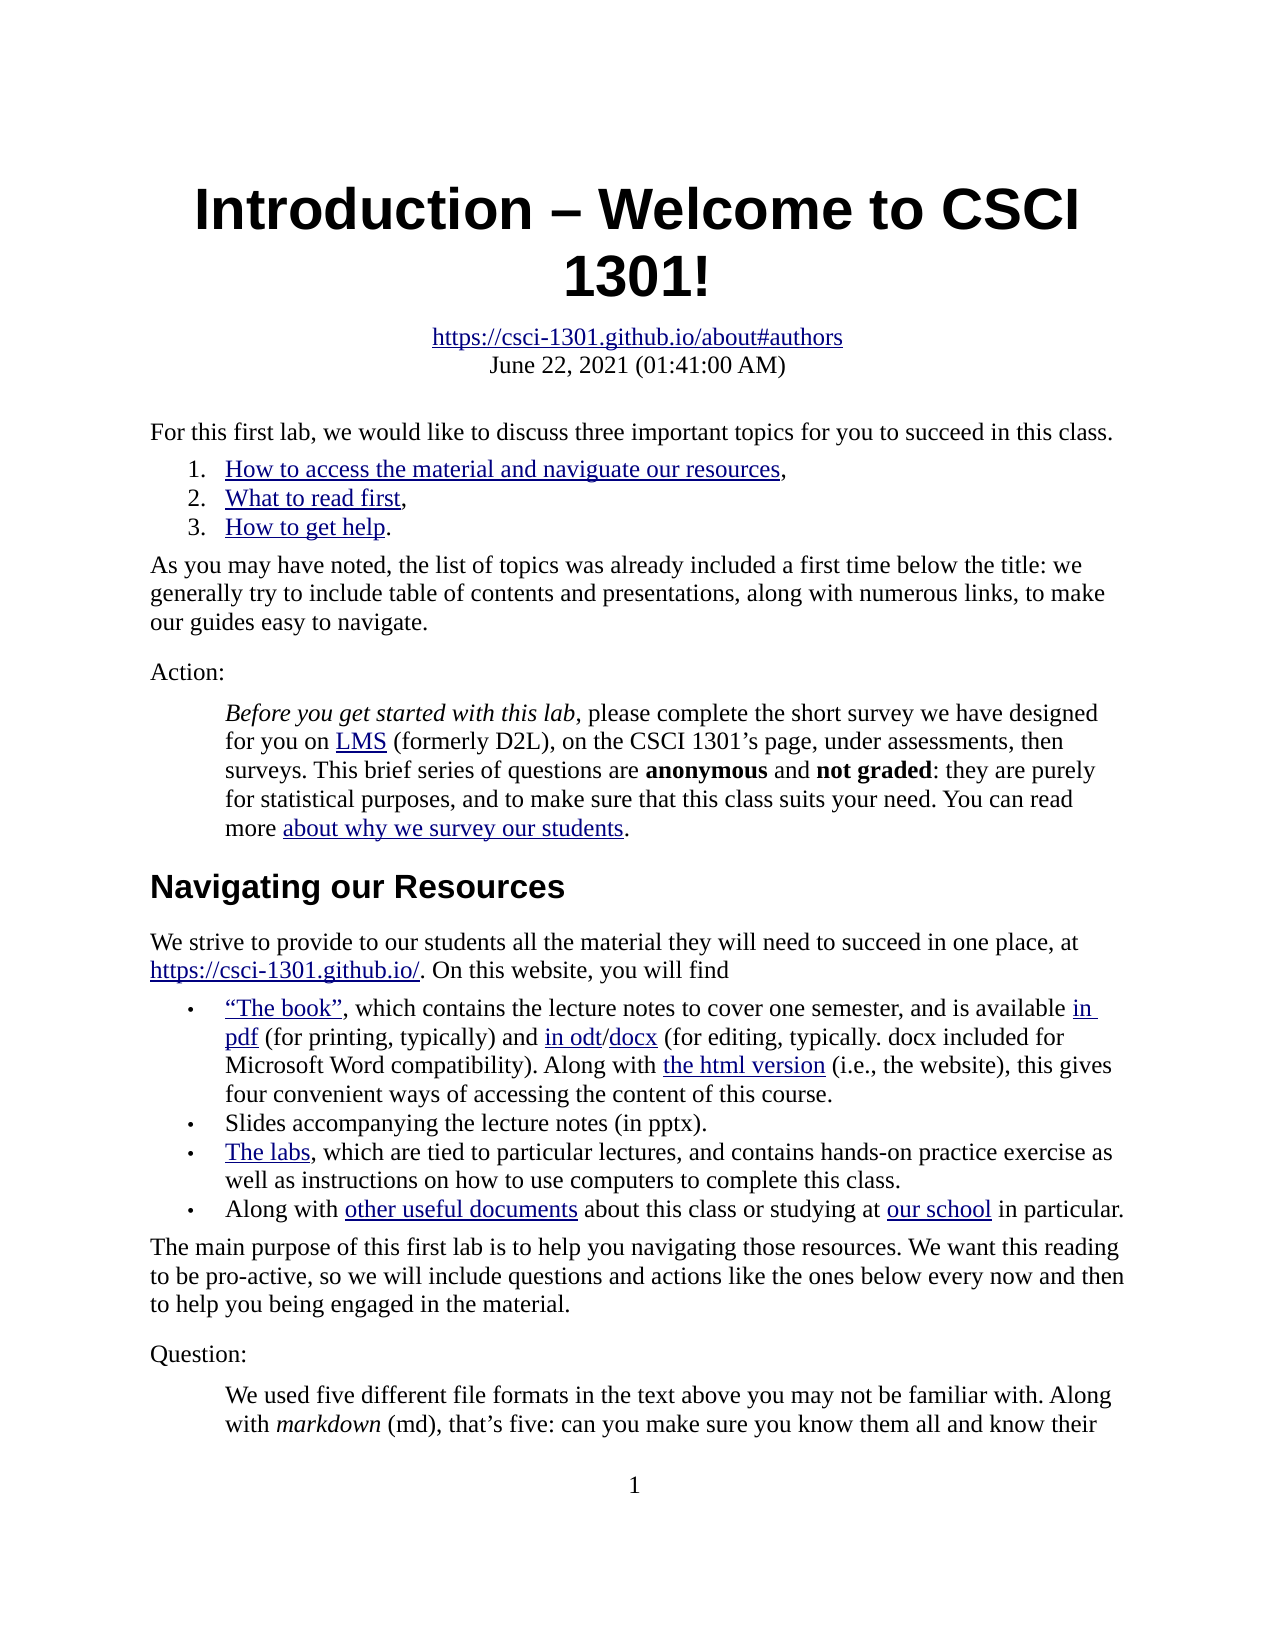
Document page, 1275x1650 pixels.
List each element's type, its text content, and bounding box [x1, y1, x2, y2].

list Along with other useful documents about this class or studying at our school in particular. [187, 1194, 1125, 1223]
text We used five different file formats in the text above you may not be familiar with. Along with markdown (md), that’s five: can you make sure you know them all and know their [225, 1380, 1125, 1437]
text For this first lab, we would like to discuss three important topics for you to succeed in this class. [150, 417, 1125, 446]
text https://csci-1301.github.io/about#authors [150, 322, 1125, 350]
list “The book”, which contains the lecture notes to cover one semester, and is available in pdf (for printing, typically) and in odt/docx (for editing, typically. docx included for Microsoft Word compatibility). Along with the html version (i.e., the website), this gives four convenient ways of accessing the content of this course. [187, 993, 1125, 1108]
list The labs, which are tied to particular lectures, and contains hands-on practice exercise as well as instructions on how to use computers to complete this class. [187, 1137, 1125, 1194]
text June 22, 2021 (01:41:00 AM) [150, 350, 1125, 379]
text As you may have noted, the list of topics was already included a first time below the title: we generally try to include table of contents and presentations, along with numerous links, to make our guides easy to navigate. [150, 550, 1125, 636]
list Slides accompanying the lecture notes (in pptx). [187, 1108, 1125, 1137]
text The main purpose of this first lab is to help you navigating those resources. We want this reading to be pro-active, so we will include questions and actions like the ones below every now and then to help you being engaged in the material. [150, 1232, 1125, 1318]
list How to access the material and naviguate our resources, [187, 454, 1125, 483]
text Action: [150, 657, 1125, 686]
list What to read first, [187, 483, 1125, 512]
title Introduction – Welcome to CSCI 1301! [150, 175, 1125, 309]
list How to get help. [187, 512, 1125, 541]
text Before you get started with this lab, please complete the short survey we have designed for you on LMS (formerly D2L), on the CSCI 1301’s page, under assessments, then surveys. This brief series of questions are anonymous and not graded: they are purely for statistical purposes, and to make sure that this class suits your need. You can read more about why we survey our students. [225, 698, 1125, 841]
text Question: [150, 1339, 1125, 1368]
text We strive to provide to our students all the material they will need to succeed in one place, at https://csci-1301.github.io/. On this website, you will find [150, 927, 1125, 984]
subtitle Navigating our Resources [150, 866, 1125, 905]
